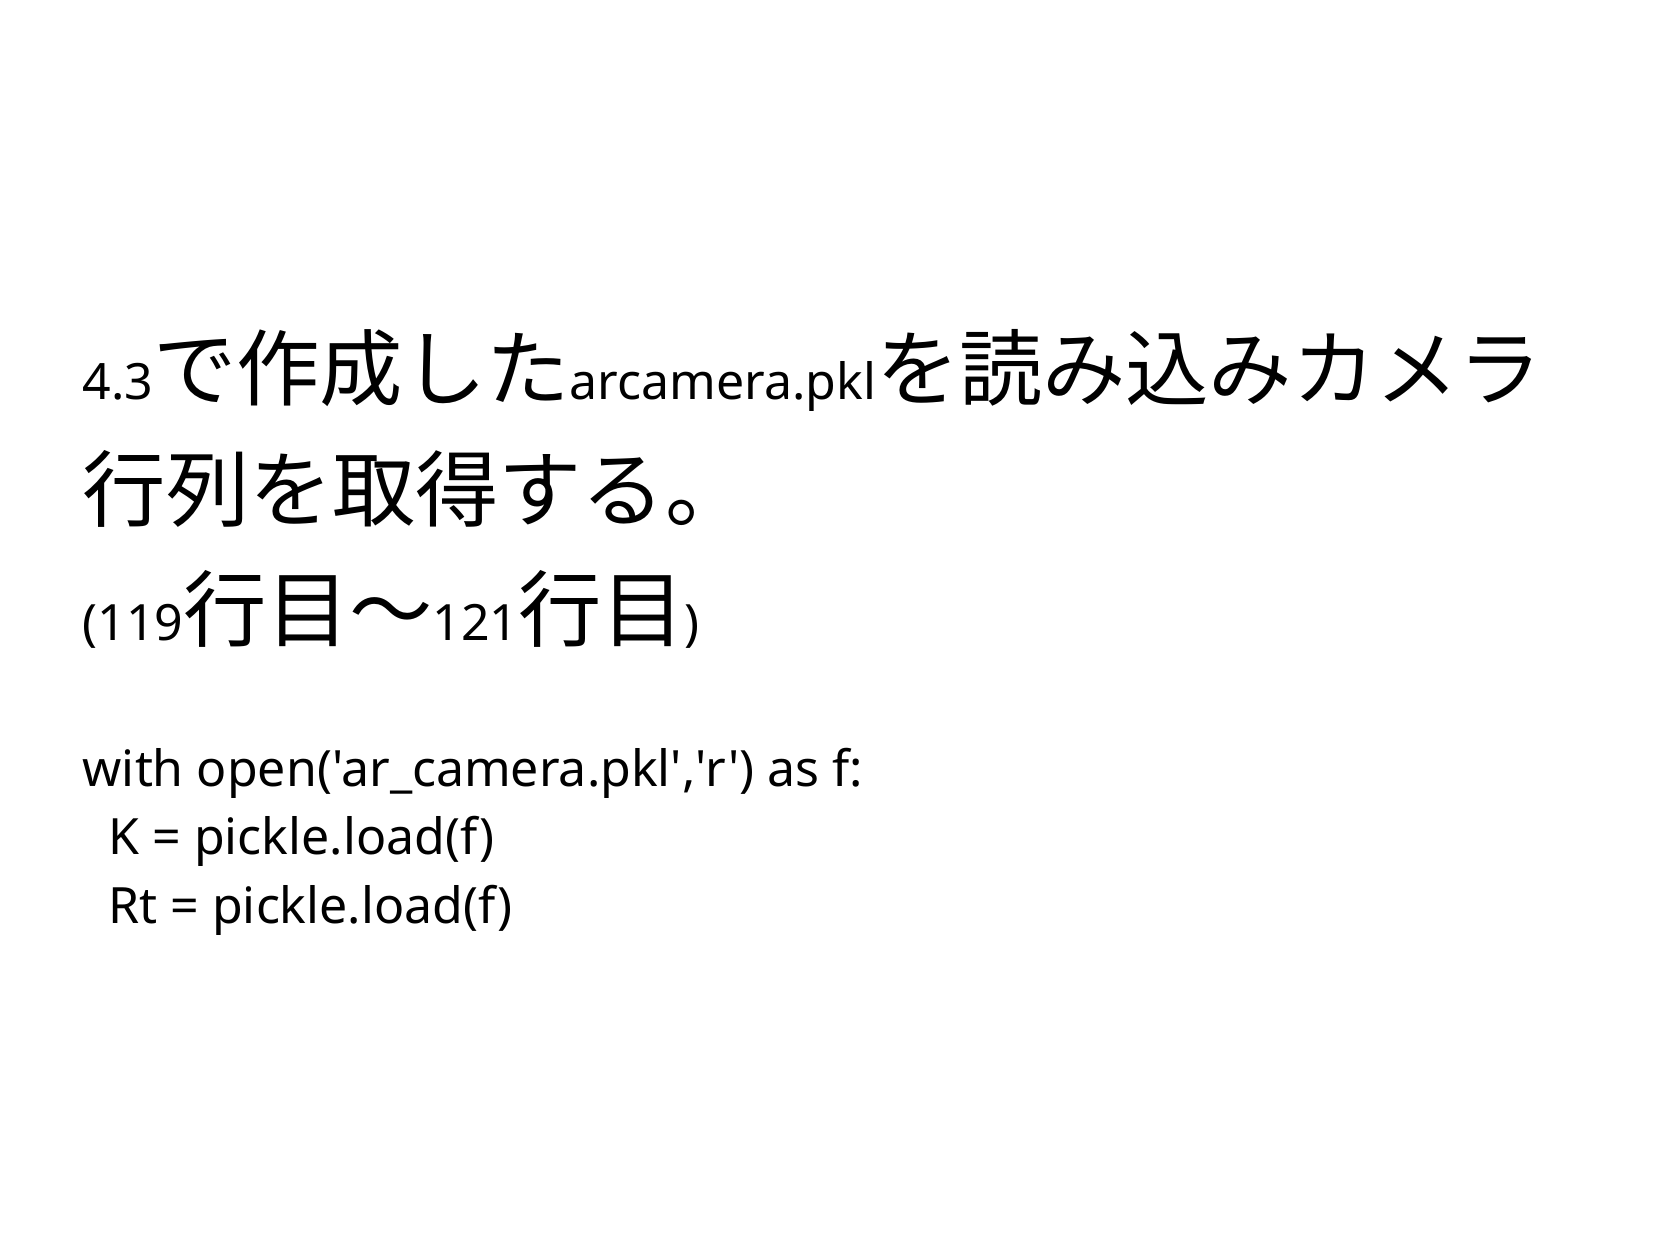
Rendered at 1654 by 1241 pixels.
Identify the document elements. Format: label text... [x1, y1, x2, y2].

title 4.3で作成したarcamera.pklを読み込みカメラ行列を取得する。 (119行目～121行目) with open('ar_camera.pkl','r') as f: K = pickle.load(f) Rt = pickle.load(f) [82, 282, 1571, 959]
